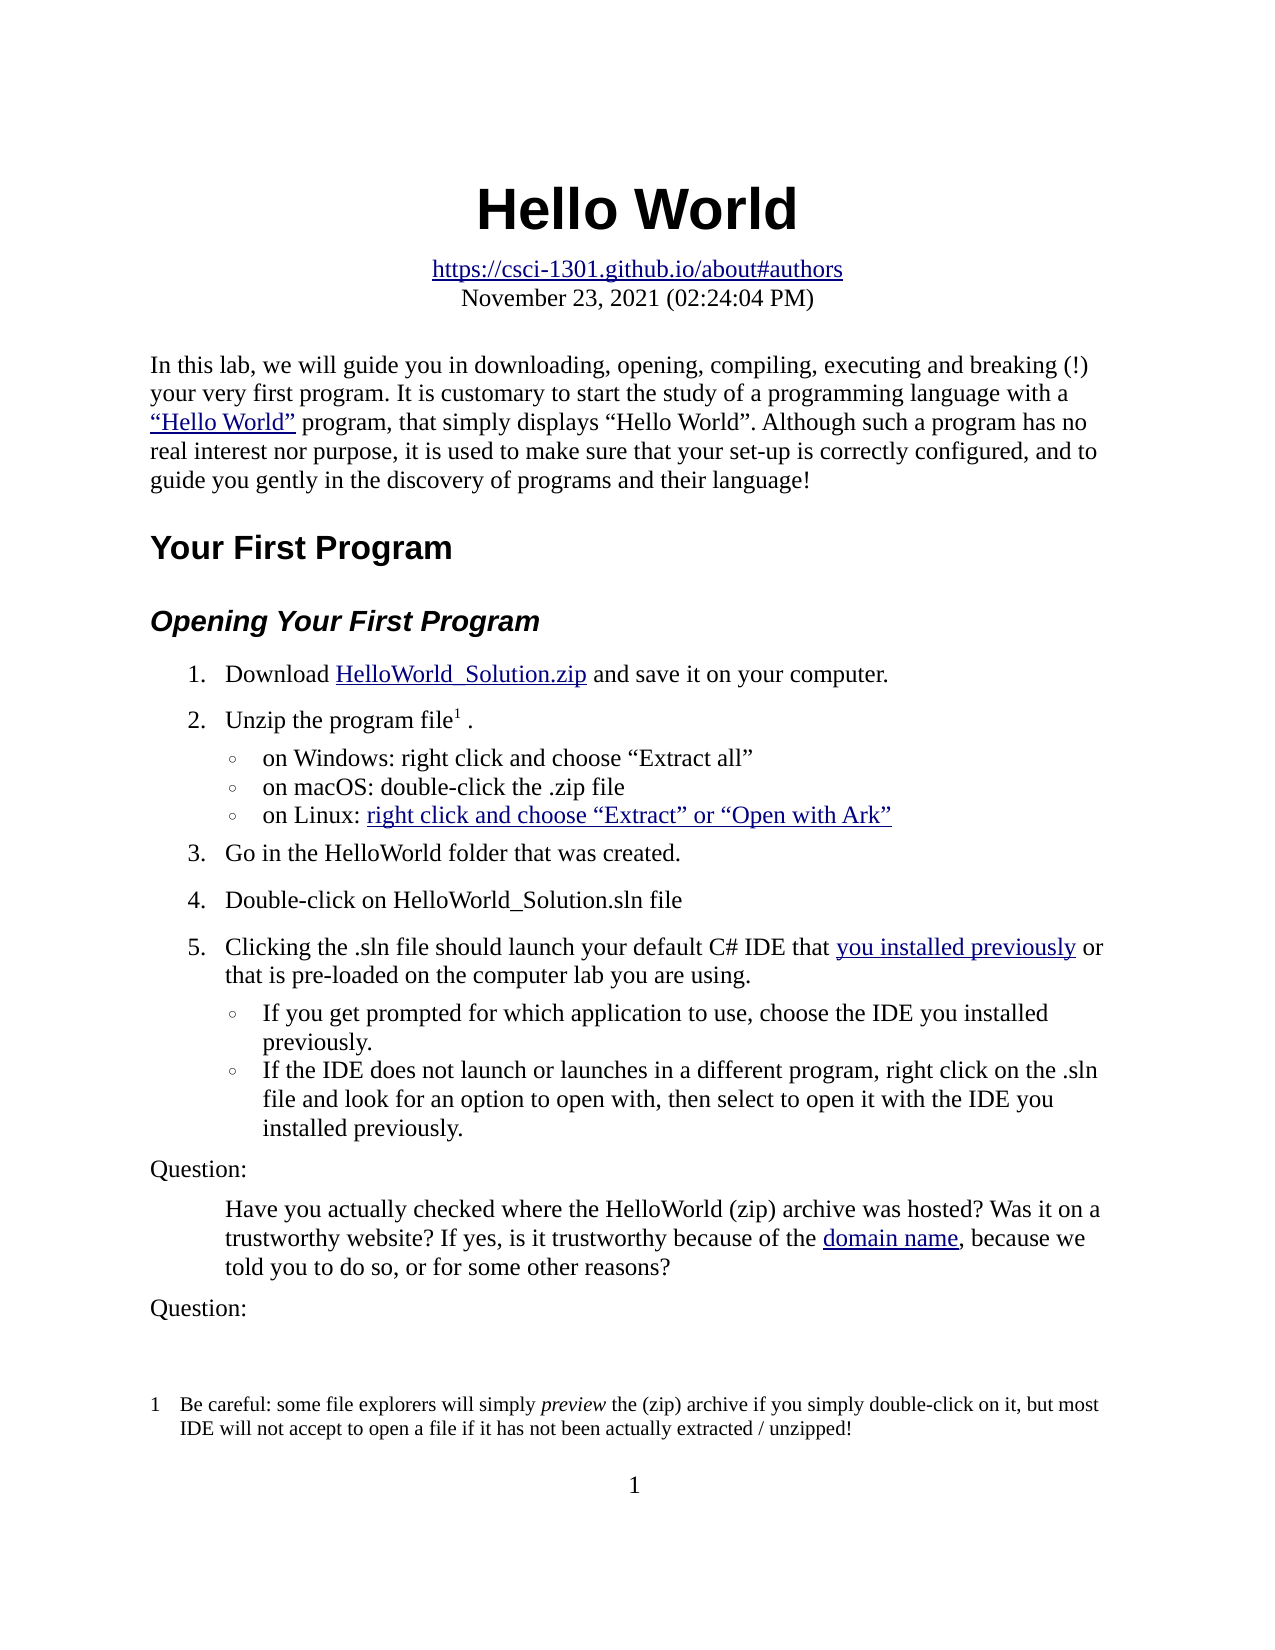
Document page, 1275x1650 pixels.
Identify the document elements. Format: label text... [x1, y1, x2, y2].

list Unzip the program file . [187, 705, 1125, 734]
subtitle Your First Program [150, 527, 1125, 566]
list If you get prompted for which application to use, choose the IDE you installed previously. [225, 998, 1125, 1056]
text In this lab, we will guide you in downloading, opening, compiling, executing and breaking (!) your very first program. It is customary to start the study of a programming language with a “Hello World” program, that simply displays “Hello World”. Although such a program has no real interest nor purpose, it is used to make sure that your set-up is correctly configured, and to guide you gently in the discovery of programs and their language! [150, 350, 1125, 493]
list on Linux: right click and choose “Extract” or “Open with Ark” [225, 801, 1125, 829]
list Clicking the .sln file should launch your default C# IDE that you installed previously or that is pre-loaded on the computer lab you are using. [187, 932, 1125, 989]
text Question: [150, 1154, 1125, 1182]
list Be careful: some file explorers will simply preview the (zip) archive if you simply double-click on it, but most IDE will not accept to open a file if it has not been actually extracted / unzipped! [150, 1392, 1125, 1440]
list Go in the HelloWorld folder that was created. [187, 838, 1125, 867]
list If the IDE does not launch or launches in a different program, right click on the .sln file and look for an option to open with, then select to open it with the IDE you installed previously. [225, 1056, 1125, 1142]
list on macOS: double-click the .zip file [225, 772, 1125, 801]
list on Windows: right click and choose “Extract all” [225, 743, 1125, 772]
text https://csci-1301.github.io/about#authors [150, 254, 1125, 283]
text November 23, 2021 (02:24:04 PM) [150, 283, 1125, 312]
text Question: [150, 1293, 1125, 1321]
title Hello World [150, 175, 1125, 242]
list Download HelloWorld_Solution.zip and save it on your computer. [187, 659, 1125, 687]
list Double-click on HelloWorld_Solution.sln file [187, 885, 1125, 914]
text Have you actually checked where the HelloWorld (zip) archive was hosted? Was it on a trustworthy website? If yes, is it trustworthy because of the domain name, because we told you to do so, or for some other reasons? [225, 1194, 1125, 1281]
subtitle Opening Your First Program [150, 604, 1125, 637]
